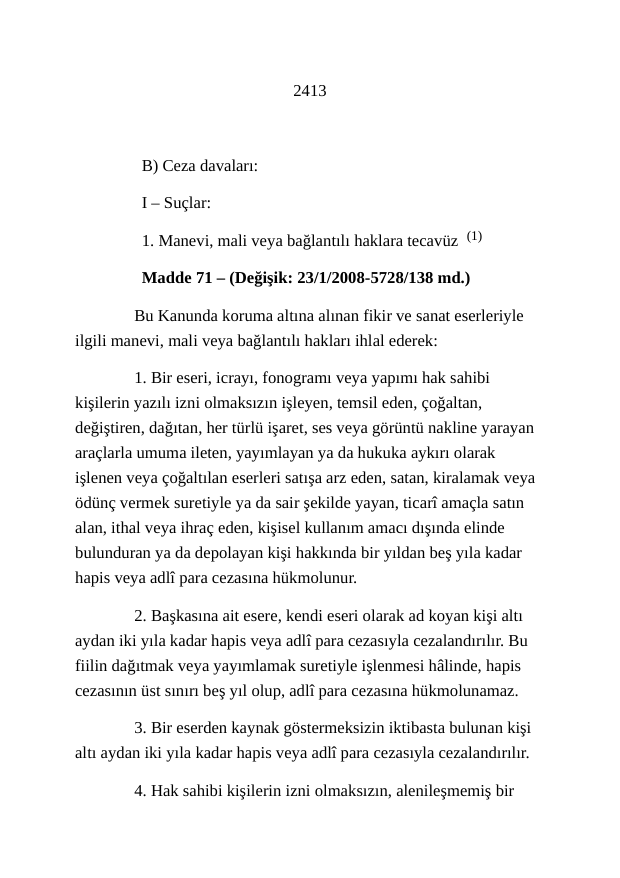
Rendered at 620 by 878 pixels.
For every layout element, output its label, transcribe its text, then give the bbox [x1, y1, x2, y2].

text 4. Hak sahibi kişilerin izni olmaksızın, alenileşmemiş bir [75, 775, 544, 800]
text Madde 71 – (Değişik: 23/1/2008-5728/138 md.) [75, 262, 544, 287]
text B) Ceza davaları: [75, 150, 544, 175]
text 1. Bir eseri, icrayı, fonogramı veya yapımı hak sahibi kişilerin yazılı izni olmaksızın işleyen, temsil eden, çoğaltan, değiştiren, dağıtan, her türlü işaret, ses veya görüntü nakline yarayan araçlarla umuma ileten, yayımlayan ya da hukuka aykırı olarak işlenen veya çoğaltılan eserleri satışa arz eden, satan, kiralamak veya ödünç vermek suretiyle ya da sair şekilde yayan, ticarî amaçla satın alan, ithal veya ihraç eden, kişisel kullanım amacı dışında elinde bulunduran ya da depolayan kişi hakkında bir yıldan beş yıla kadar hapis veya adlî para cezasına hükmolunur. [75, 362, 544, 587]
text 2. Başkasına ait esere, kendi eseri olarak ad koyan kişi altı aydan iki yıla kadar hapis veya adlî para cezasıyla cezalandırılır. Bu fiilin dağıtmak veya yayımlamak suretiyle işlenmesi hâlinde, hapis cezasının üst sınırı beş yıl olup, adlî para cezasına hükmolunamaz. [75, 600, 544, 700]
text Bu Kanunda koruma altına alınan fikir ve sanat eserleriyle ilgili manevi, mali veya bağlantılı hakları ihlal ederek: [75, 300, 544, 350]
text 1. Manevi, mali veya bağlantılı haklara tecavüz (1) [75, 225, 544, 250]
text 2413 [75, 75, 544, 100]
text I – Suçlar: [75, 187, 544, 212]
text 3. Bir eserden kaynak göstermeksizin iktibasta bulunan kişi altı aydan iki yıla kadar hapis veya adlî para cezasıyla cezalandırılır. [75, 712, 544, 762]
